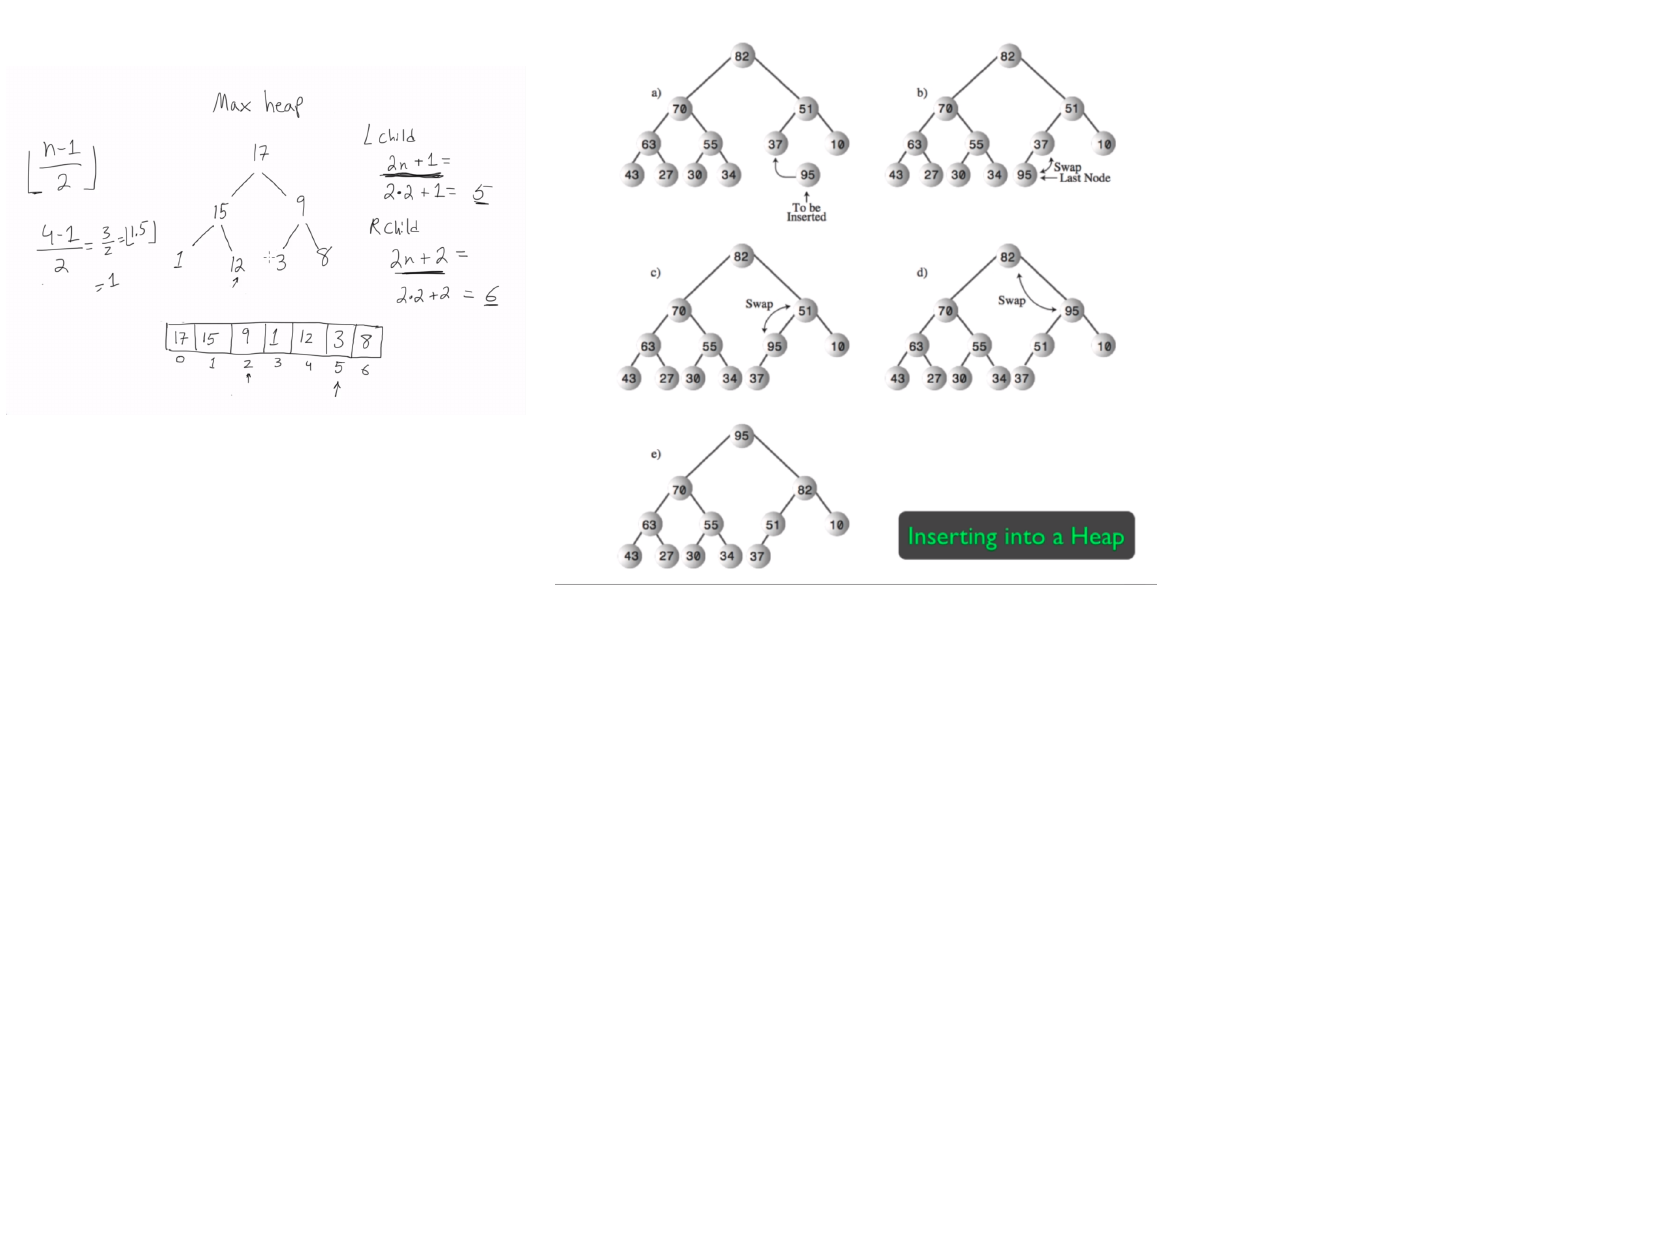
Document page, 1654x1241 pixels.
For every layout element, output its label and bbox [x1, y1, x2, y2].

picture [6, 66, 526, 416]
picture [555, 29, 1157, 586]
